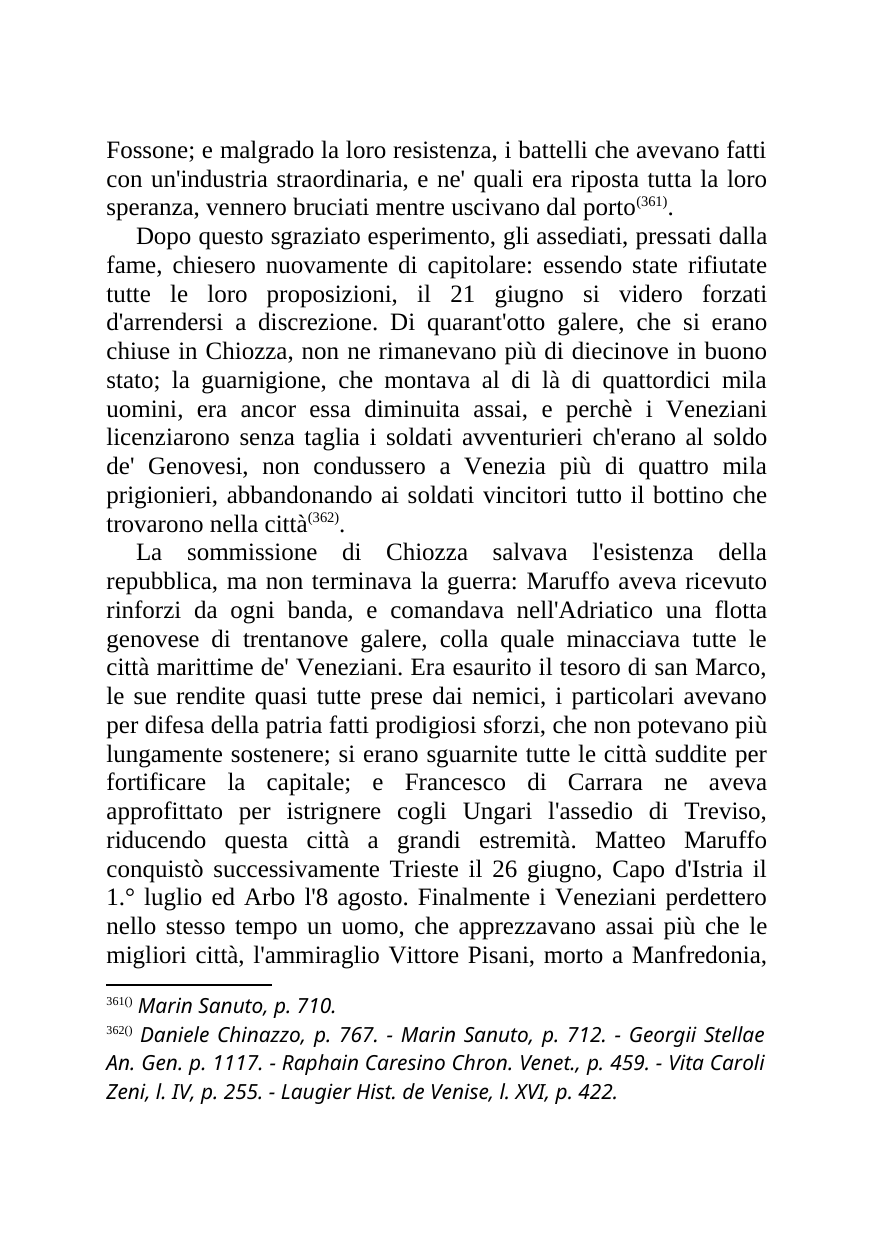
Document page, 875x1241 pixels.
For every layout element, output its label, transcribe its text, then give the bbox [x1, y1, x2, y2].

text Fossone; e malgrado la loro resistenza, i battelli che avevano fatti con un'industria straordinaria, e ne' quali era riposta tutta la loro speranza, vennero bruciati mentre uscivano dal porto(). [106, 135, 768, 221]
text () Marin Sanuto, p. 710. [106, 991, 768, 1020]
text La sommissione di Chiozza salvava l'esistenza della repubblica, ma non terminava la guerra: Maruffo aveva ricevuto rinforzi da ogni banda, e comandava nell'Adriatico una flotta genovese di trentanove galere, colla quale minacciava tutte le città marittime de' Veneziani. Era esaurito il tesoro di san Marco, le sue rendite quasi tutte prese dai nemici, i particolari avevano per difesa della patria fatti prodigiosi sforzi, che non potevano più lungamente sostenere; si erano sguarnite tutte le città suddite per fortificare la capitale; e Francesco di Carrara ne aveva approfittato per istrignere cogli Ungari l'assedio di Treviso, riducendo questa città a grandi estremità. Matteo Maruffo conquistò successivamente Trieste il 26 giugno, Capo d'Istria il 1.° luglio ed Arbo l'8 agosto. Finalmente i Veneziani perdettero nello stesso tempo un uomo, che apprezzavano assai più che le migliori città, l'ammiraglio Vittore Pisani, morto a Manfredonia, [106, 537, 768, 969]
text () Daniele Chinazzo, p. 767. - Marin Sanuto, p. 712. - Georgii Stellae An. Gen. p. 1117. - Raphain Caresino Chron. Venet., p. 459. - Vita Caroli Zeni, l. IV, p. 255. - Laugier Hist. de Venise, l. XVI, p. 422. [106, 1020, 768, 1105]
text Dopo questo sgraziato esperimento, gli assediati, pressati dalla fame, chiesero nuovamente di capitolare: essendo state rifiutate tutte le loro proposizioni, il 21 giugno si videro forzati d'arrendersi a discrezione. Di quarant'otto galere, che si erano chiuse in Chiozza, non ne rimanevano più di diecinove in buono stato; la guarnigione, che montava al di là di quattordici mila uomini, era ancor essa diminuita assai, e perchè i Veneziani licenziarono senza taglia i soldati avventurieri ch'erano al soldo de' Genovesi, non condussero a Venezia più di quattro mila prigionieri, abbandonando ai soldati vincitori tutto il bottino che trovarono nella città(). [106, 221, 768, 537]
